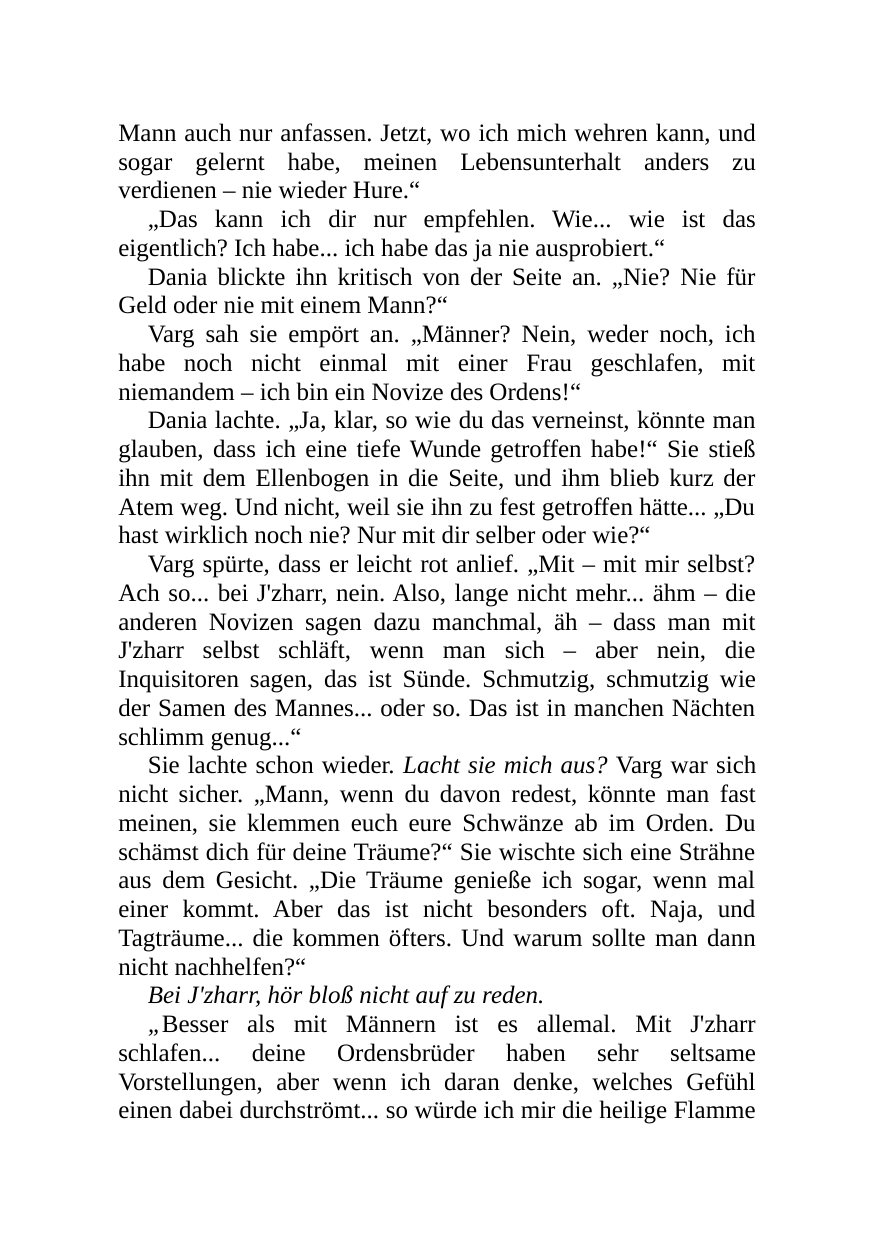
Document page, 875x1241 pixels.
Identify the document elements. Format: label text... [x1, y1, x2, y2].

text „Besser als mit Männern ist es allemal. Mit J'zharr schlafen... deine Ordensbrüder haben sehr seltsame Vorstellungen, aber wenn ich daran denke, welches Gefühl einen dabei durchströmt... so würde ich mir die heilige Flamme [118, 1009, 756, 1124]
text Dania lachte. „Ja, klar, so wie du das verneinst, könnte man glauben, dass ich eine tiefe Wunde getroffen habe!“ Sie stieß ihn mit dem Ellenbogen in die Seite, und ihm blieb kurz der Atem weg. Und nicht, weil sie ihn zu fest getroffen hätte... „Du hast wirklich noch nie? Nur mit dir selber oder wie?“ [118, 406, 756, 549]
text Sie lachte schon wieder. Lacht sie mich aus? Varg war sich nicht sicher. „Mann, wenn du davon redest, könnte man fast meinen, sie klemmen euch eure Schwänze ab im Orden. Du schämst dich für deine Träume?“ Sie wischte sich eine Strähne aus dem Gesicht. „Die Träume genieße ich sogar, wenn mal einer kommt. Aber das ist nicht besonders oft. Naja, und Tagträume... die kommen öfters. Und warum sollte man dann nicht nachhelfen?“ [118, 751, 756, 981]
text Mann auch nur anfassen. Jetzt, wo ich mich wehren kann, und sogar gelernt habe, meinen Lebensunterhalt anders zu verdienen – nie wieder Hure.“ [118, 118, 756, 204]
text Bei J'zharr, hör bloß nicht auf zu reden. [118, 981, 756, 1009]
text „Das kann ich dir nur empfehlen. Wie... wie ist das eigentlich? Ich habe... ich habe das ja nie ausprobiert.“ [118, 204, 756, 262]
text Varg sah sie empört an. „Männer? Nein, weder noch, ich habe noch nicht einmal mit einer Frau geschlafen, mit niemandem – ich bin ein Novize des Ordens!“ [118, 319, 756, 406]
text Dania blickte ihn kritisch von der Seite an. „Nie? Nie für Geld oder nie mit einem Mann?“ [118, 262, 756, 319]
text Varg spürte, dass er leicht rot anlief. „Mit – mit mir selbst? Ach so... bei J'zharr, nein. Also, lange nicht mehr... ähm – die anderen Novizen sagen dazu manchmal, äh – dass man mit J'zharr selbst schläft, wenn man sich – aber nein, die Inquisitoren sagen, das ist Sünde. Schmutzig, schmutzig wie der Samen des Mannes... oder so. Das ist in manchen Nächten schlimm genug...“ [118, 549, 756, 751]
